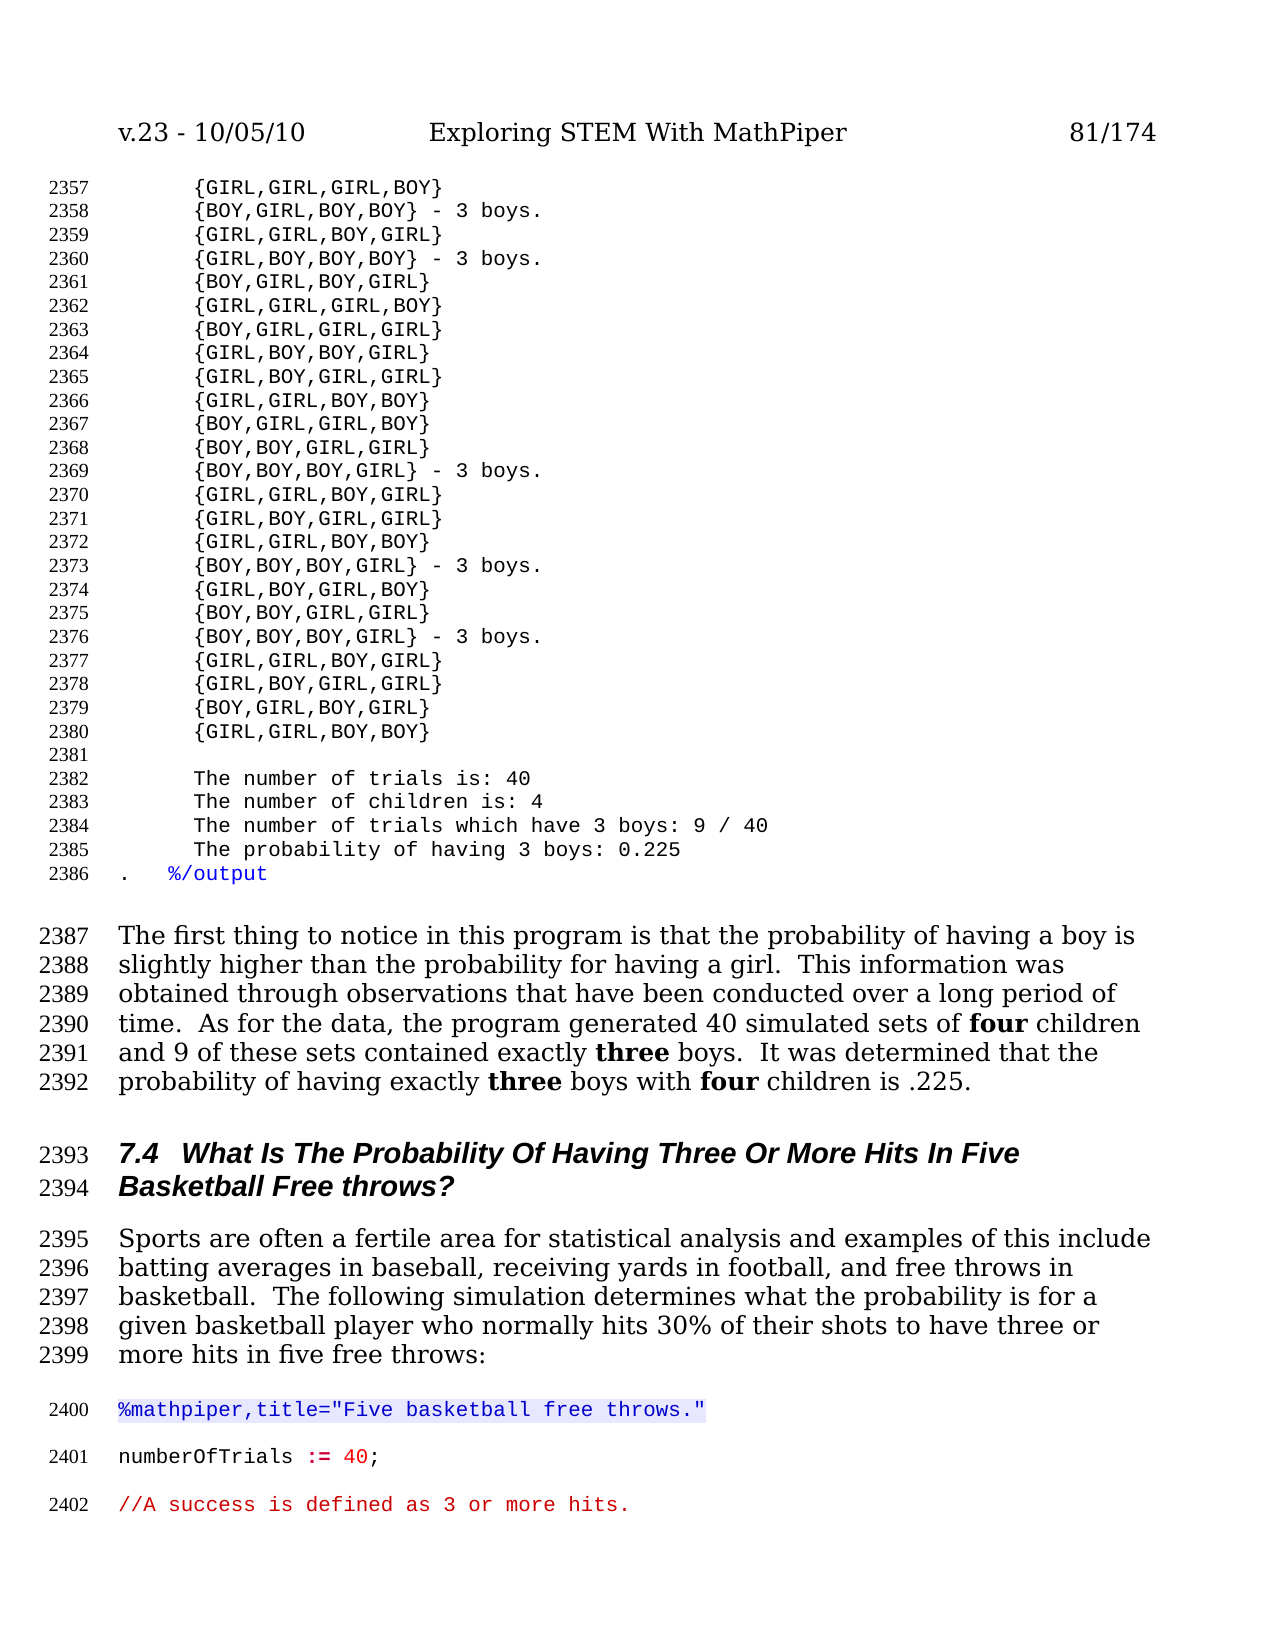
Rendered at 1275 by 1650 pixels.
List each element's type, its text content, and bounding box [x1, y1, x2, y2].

text //A success is defined as 3 or more hits. [118, 1494, 1157, 1517]
text {BOY,BOY,GIRL,GIRL} [118, 437, 1157, 461]
text The number of trials which have 3 boys: 9 / 40 [118, 815, 1157, 839]
text The number of children is: 4 [118, 792, 1157, 815]
text {GIRL,BOY,GIRL,GIRL} [118, 673, 1157, 697]
text {GIRL,GIRL,BOY,BOY} [118, 389, 1157, 413]
text %mathpiper,title="Five basketball free throws." [118, 1399, 1157, 1423]
text The first thing to notice in this program is that the probability of having a boy is slightly higher than the probability for having a girl. This information was obtained through observations that have been conducted over a long period of time. As for the data, the program generated 40 simulated sets of four children and 9 of these sets contained exactly three boys. It was determined that the probability of having exactly three boys with four children is .225. [118, 921, 1157, 1097]
text . %/output [118, 862, 1157, 886]
text {BOY,BOY,BOY,GIRL} - 3 boys. [118, 555, 1157, 579]
text {BOY,BOY,BOY,GIRL} - 3 boys. [118, 626, 1157, 650]
text {GIRL,GIRL,BOY,BOY} [118, 531, 1157, 555]
text The probability of having 3 boys: 0.225 [118, 839, 1157, 862]
text {GIRL,BOY,BOY,BOY} - 3 boys. [118, 248, 1157, 271]
text {BOY,BOY,BOY,GIRL} - 3 boys. [118, 461, 1157, 484]
text {GIRL,GIRL,BOY,GIRL} [118, 650, 1157, 673]
subtitle What Is The Probability Of Having Three Or More Hits In Five Basketball Free throws? [118, 1136, 1157, 1203]
text {GIRL,GIRL,BOY,GIRL} [118, 224, 1157, 248]
text {GIRL,GIRL,BOY,BOY} [118, 721, 1157, 744]
text {GIRL,GIRL,GIRL,BOY} [118, 177, 1157, 200]
text {BOY,GIRL,BOY,GIRL} [118, 697, 1157, 721]
text Sports are often a fertile area for statistical analysis and examples of this include batting averages in baseball, receiving yards in football, and free throws in basketball. The following simulation determines what the probability is for a given basketball player who normally hits 30% of their shots to have three or more hits in five free throws: [118, 1224, 1157, 1369]
text The number of trials is: 40 [118, 768, 1157, 792]
text {GIRL,BOY,GIRL,GIRL} [118, 366, 1157, 389]
text {GIRL,BOY,GIRL,GIRL} [118, 508, 1157, 531]
text numberOfTrials := 40; [118, 1447, 1157, 1470]
text {GIRL,BOY,GIRL,BOY} [118, 579, 1157, 602]
text {GIRL,GIRL,GIRL,BOY} [118, 295, 1157, 319]
text {GIRL,GIRL,BOY,GIRL} [118, 484, 1157, 508]
text {BOY,GIRL,BOY,GIRL} [118, 271, 1157, 295]
text {BOY,BOY,GIRL,GIRL} [118, 602, 1157, 626]
text {GIRL,BOY,BOY,GIRL} [118, 342, 1157, 366]
text {BOY,GIRL,BOY,BOY} - 3 boys. [118, 200, 1157, 224]
text {BOY,GIRL,GIRL,BOY} [118, 413, 1157, 437]
text {BOY,GIRL,GIRL,GIRL} [118, 319, 1157, 342]
